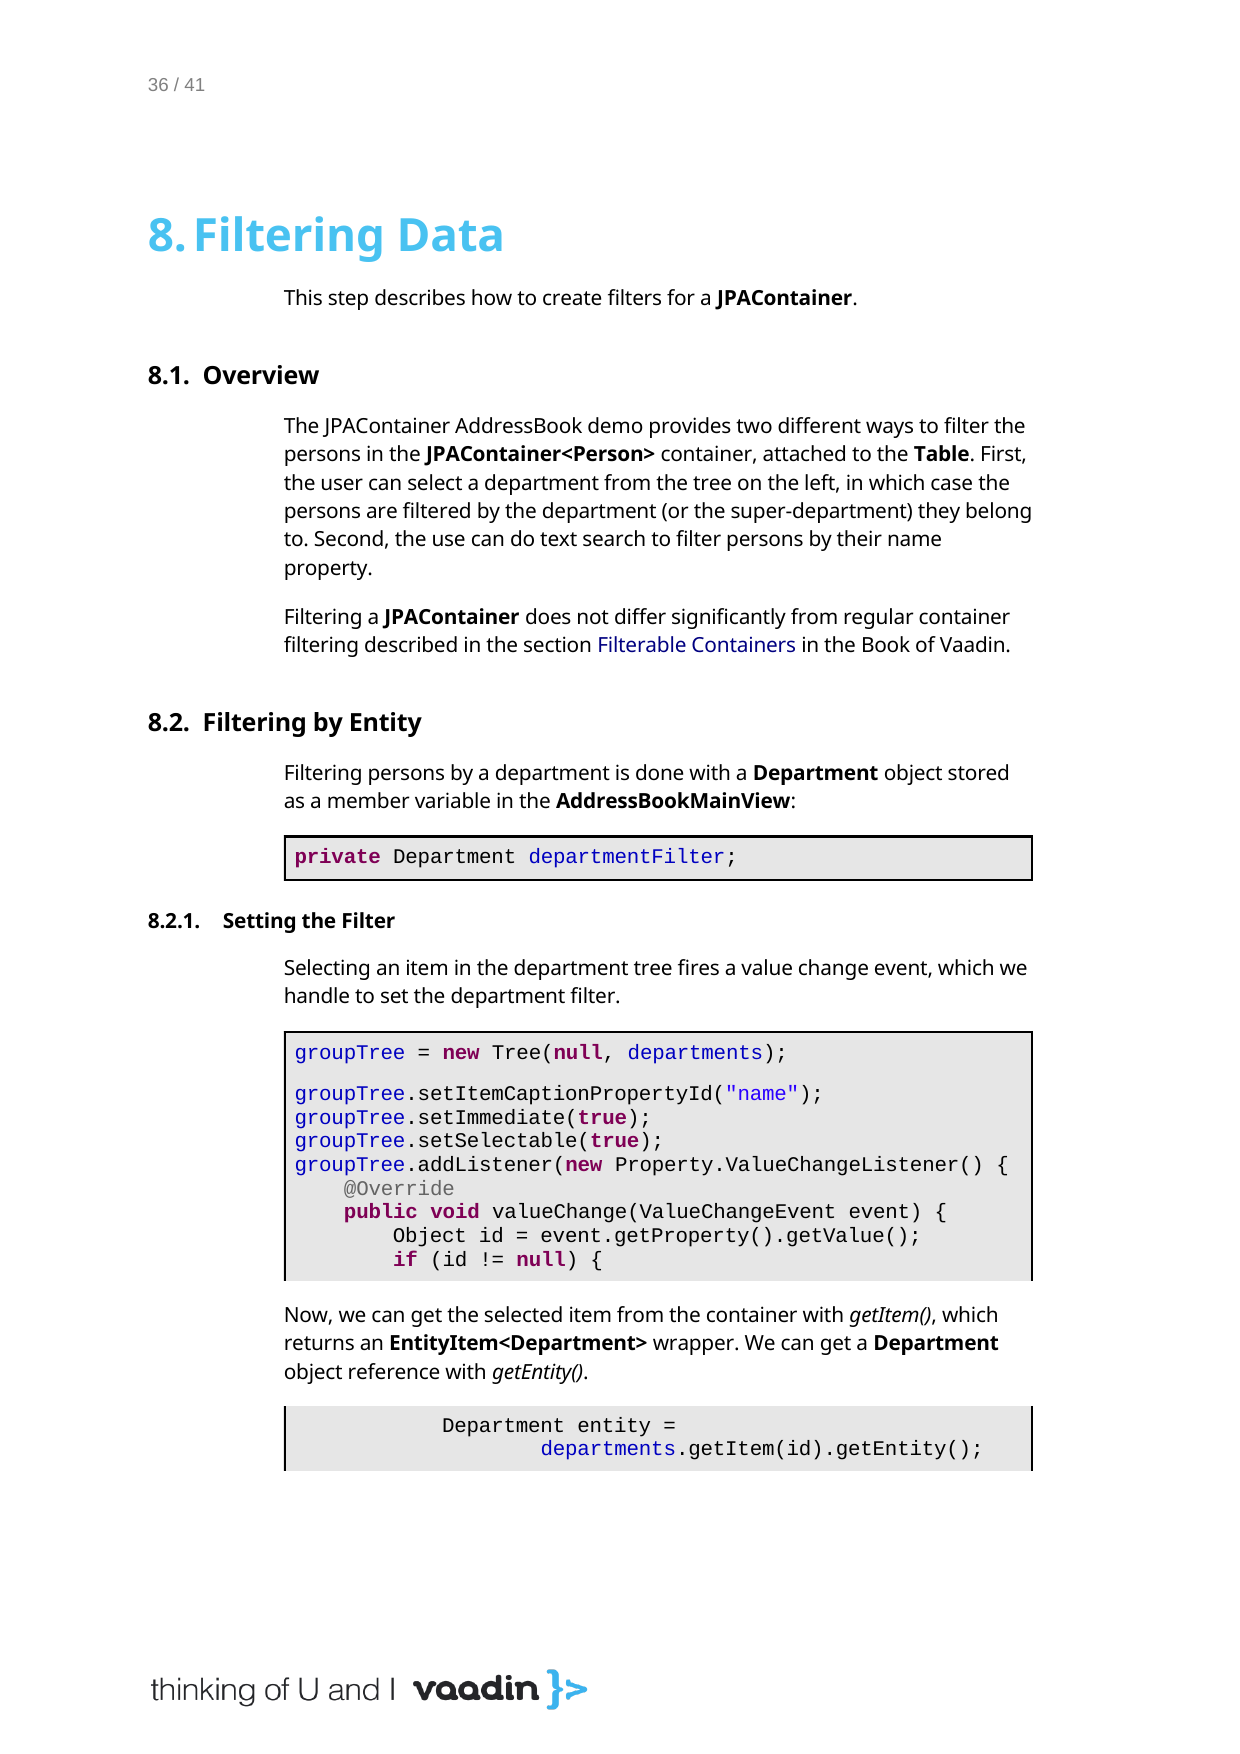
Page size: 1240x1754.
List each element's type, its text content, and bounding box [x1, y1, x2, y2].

text groupTree = new Tree(null, departments); [286, 1033, 1031, 1074]
subtitle Filtering Data [148, 202, 1033, 264]
subtitle Overview [148, 358, 1033, 392]
text Department entity = [286, 1406, 1031, 1438]
text public void valueChange(ValueChangeEvent event) { [286, 1201, 1031, 1225]
list Now, we can get the selected item from the container with getItem(), which returns an EntityItem<Department> wrapper. We can get a Department object reference with getEntity(). [283, 1300, 1033, 1385]
text Filtering a JPAContainer does not differ significantly from regular container filtering described in the section Filterable Containers in the Book of Vaadin. [283, 602, 1033, 659]
text This step describes how to create filters for a JPAContainer. [283, 283, 1033, 312]
text The JPAContainer AddressBook demo provides two different ways to filter the persons in the JPAContainer<Person> container, attached to the Table. First, the user can select a department from the tree on the left, in which case the persons are filtered by the department (or the super-department) they belong to. Second, the use can do text search to filter persons by their name property. [283, 411, 1033, 581]
text if (id != null) { [286, 1248, 1031, 1281]
text Object id = event.getProperty().getValue(); [286, 1225, 1031, 1248]
list Selecting an item in the department tree fires a value change event, which we handle to set the department filter. [283, 953, 1033, 1010]
text groupTree.setImmediate(true); [286, 1107, 1031, 1130]
text groupTree.setItemCaptionPropertyId("name"); [286, 1074, 1031, 1107]
text private Department departmentFilter; [286, 838, 1031, 879]
text @Override [286, 1178, 1031, 1201]
text groupTree.addListener(new Property.ValueChangeListener() { [286, 1154, 1031, 1178]
text groupTree.setSelectable(true); [286, 1130, 1031, 1154]
subtitle Setting the Filter [148, 906, 1033, 934]
picture [150, 1665, 590, 1712]
text departments.getItem(id).getEntity(); [286, 1438, 1031, 1471]
subtitle Filtering by Entity [148, 705, 1033, 739]
list Filtering persons by a department is done with a Department object stored as a member variable in the AddressBookMainView: [283, 758, 1033, 815]
